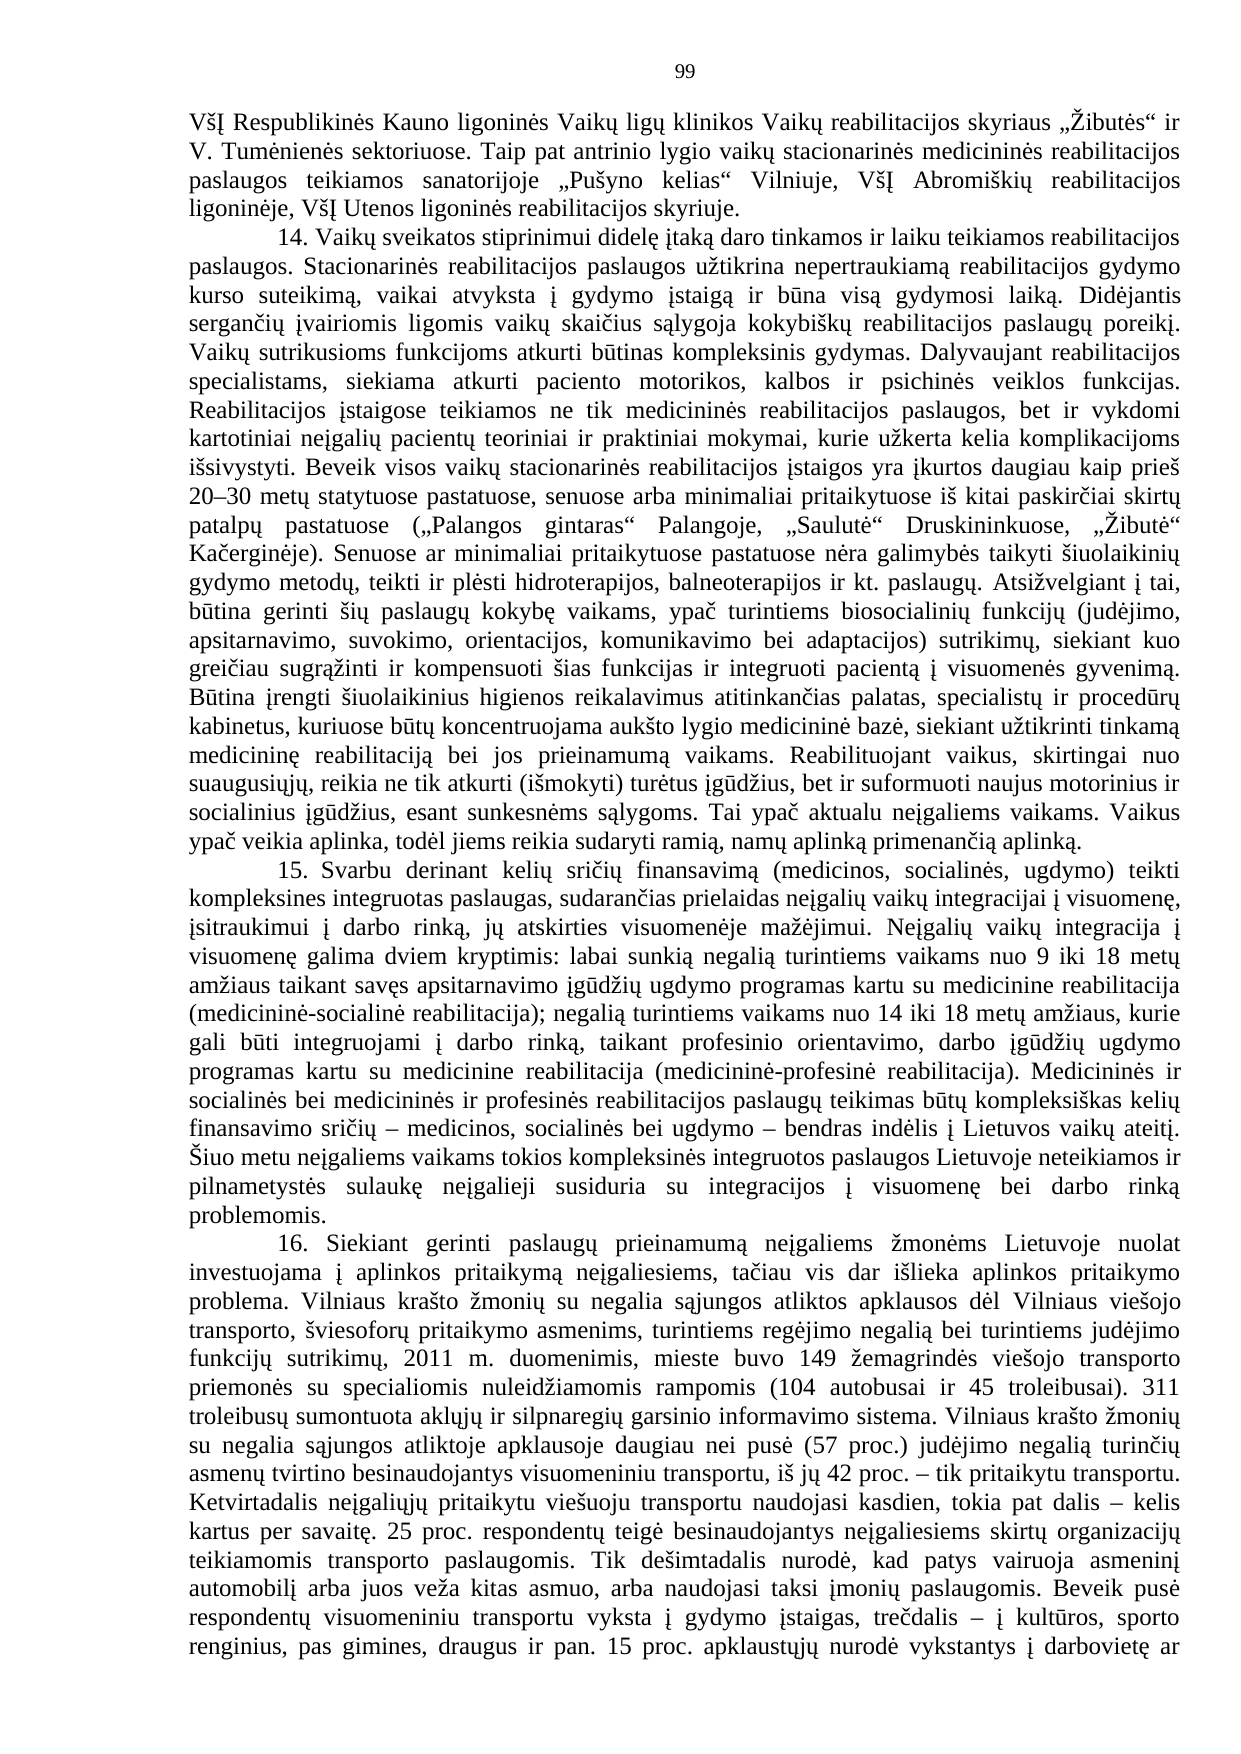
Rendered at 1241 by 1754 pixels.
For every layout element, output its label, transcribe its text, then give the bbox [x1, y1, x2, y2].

text 15. Svarbu derinant kelių sričių finansavimą (medicinos, socialinės, ugdymo) teikti kompleksines integruotas paslaugas, sudarančias prielaidas neįgalių vaikų integracijai į visuomenę, įsitraukimui į darbo rinką, jų atskirties visuomenėje mažėjimui. Neįgalių vaikų integracija į visuomenę galima dviem kryptimis: labai sunkią negalią turintiems vaikams nuo 9 iki 18 metų amžiaus taikant savęs apsitarnavimo įgūdžių ugdymo programas kartu su medicinine reabilitacija (medicininė-socialinė reabilitacija); negalią turintiems vaikams nuo 14 iki 18 metų amžiaus, kurie gali būti integruojami į darbo rinką, taikant profesinio orientavimo, darbo įgūdžių ugdymo programas kartu su medicinine reabilitacija (medicininė-profesinė reabilitacija). Medicininės ir socialinės bei medicininės ir profesinės reabilitacijos paslaugų teikimas būtų kompleksiškas kelių finansavimo sričių – medicinos, socialinės bei ugdymo – bendras indėlis į Lietuvos vaikų ateitį. Šiuo metu neįgaliems vaikams tokios kompleksinės integruotos paslaugos Lietuvoje neteikiamos ir pilnametystės sulaukę neįgalieji susiduria su integracijos į visuomenę bei darbo rinką problemomis. [188, 855, 1181, 1228]
text VšĮ Respublikinės Kauno ligoninės Vaikų ligų klinikos Vaikų reabilitacijos skyriaus „Žibutės“ ir V. Tumėnienės sektoriuose. Taip pat antrinio lygio vaikų stacionarinės medicininės reabilitacijos paslaugos teikiamos sanatorijoje „Pušyno kelias“ Vilniuje, VšĮ Abromiškių reabilitacijos ligoninėje, VšĮ Utenos ligoninės reabilitacijos skyriuje. [188, 107, 1181, 222]
text 14. Vaikų sveikatos stiprinimui didelę įtaką daro tinkamos ir laiku teikiamos reabilitacijos paslaugos. Stacionarinės reabilitacijos paslaugos užtikrina nepertraukiamą reabilitacijos gydymo kurso suteikimą, vaikai atvyksta į gydymo įstaigą ir būna visą gydymosi laiką. Didėjantis sergančių įvairiomis ligomis vaikų skaičius sąlygoja kokybiškų reabilitacijos paslaugų poreikį. Vaikų sutrikusioms funkcijoms atkurti būtinas kompleksinis gydymas. Dalyvaujant reabilitacijos specialistams, siekiama atkurti paciento motorikos, kalbos ir psichinės veiklos funkcijas. Reabilitacijos įstaigose teikiamos ne tik medicininės reabilitacijos paslaugos, bet ir vykdomi kartotiniai neįgalių pacientų teoriniai ir praktiniai mokymai, kurie užkerta kelia komplikacijoms išsivystyti. Beveik visos vaikų stacionarinės reabilitacijos įstaigos yra įkurtos daugiau kaip prieš 20–30 metų statytuose pastatuose, senuose arba minimaliai pritaikytuose iš kitai paskirčiai skirtų patalpų pastatuose („Palangos gintaras“ Palangoje, „Saulutė“ Druskininkuose, „Žibutė“ Kačerginėje). Senuose ar minimaliai pritaikytuose pastatuose nėra galimybės taikyti šiuolaikinių gydymo metodų, teikti ir plėsti hidroterapijos, balneoterapijos ir kt. paslaugų. Atsižvelgiant į tai, būtina gerinti šių paslaugų kokybę vaikams, ypač turintiems biosocialinių funkcijų (judėjimo, apsitarnavimo, suvokimo, orientacijos, komunikavimo bei adaptacijos) sutrikimų, siekiant kuo greičiau sugrąžinti ir kompensuoti šias funkcijas ir integruoti pacientą į visuomenės gyvenimą. Būtina įrengti šiuolaikinius higienos reikalavimus atitinkančias palatas, specialistų ir procedūrų kabinetus, kuriuose būtų koncentruojama aukšto lygio medicininė bazė, siekiant užtikrinti tinkamą medicininę reabilitaciją bei jos prieinamumą vaikams. Reabilituojant vaikus, skirtingai nuo suaugusiųjų, reikia ne tik atkurti (išmokyti) turėtus įgūdžius, bet ir suformuoti naujus motorinius ir socialinius įgūdžius, esant sunkesnėms sąlygoms. Tai ypač aktualu neįgaliems vaikams. Vaikus ypač veikia aplinka, todėl jiems reikia sudaryti ramią, namų aplinką primenančią aplinką. [188, 222, 1181, 855]
text 16. Siekiant gerinti paslaugų prieinamumą neįgaliems žmonėms Lietuvoje nuolat investuojama į aplinkos pritaikymą neįgaliesiems, tačiau vis dar išlieka aplinkos pritaikymo problema. Vilniaus krašto žmonių su negalia sąjungos atliktos apklausos dėl Vilniaus viešojo transporto, šviesoforų pritaikymo asmenims, turintiems regėjimo negalią bei turintiems judėjimo funkcijų sutrikimų, 2011 m. duomenimis, mieste buvo 149 žemagrindės viešojo transporto priemonės su specialiomis nuleidžiamomis rampomis (104 autobusai ir 45 troleibusai). 311 troleibusų sumontuota aklųjų ir silpnaregių garsinio informavimo sistema. Vilniaus krašto žmonių su negalia sąjungos atliktoje apklausoje daugiau nei pusė (57 proc.) judėjimo negalią turinčių asmenų tvirtino besinaudojantys visuomeniniu transportu, iš jų 42 proc. – tik pritaikytu transportu. Ketvirtadalis neįgaliųjų pritaikytu viešuoju transportu naudojasi kasdien, tokia pat dalis – kelis kartus per savaitę. 25 proc. respondentų teigė besinaudojantys neįgaliesiems skirtų organizacijų teikiamomis transporto paslaugomis. Tik dešimtadalis nurodė, kad patys vairuoja asmeninį automobilį arba juos veža kitas asmuo, arba naudojasi taksi įmonių paslaugomis. Beveik pusė respondentų visuomeniniu transportu vyksta į gydymo įstaigas, trečdalis – į kultūros, sporto renginius, pas gimines, draugus ir pan. 15 proc. apklaustųjų nurodė vykstantys į darbovietę ar [188, 1228, 1181, 1660]
